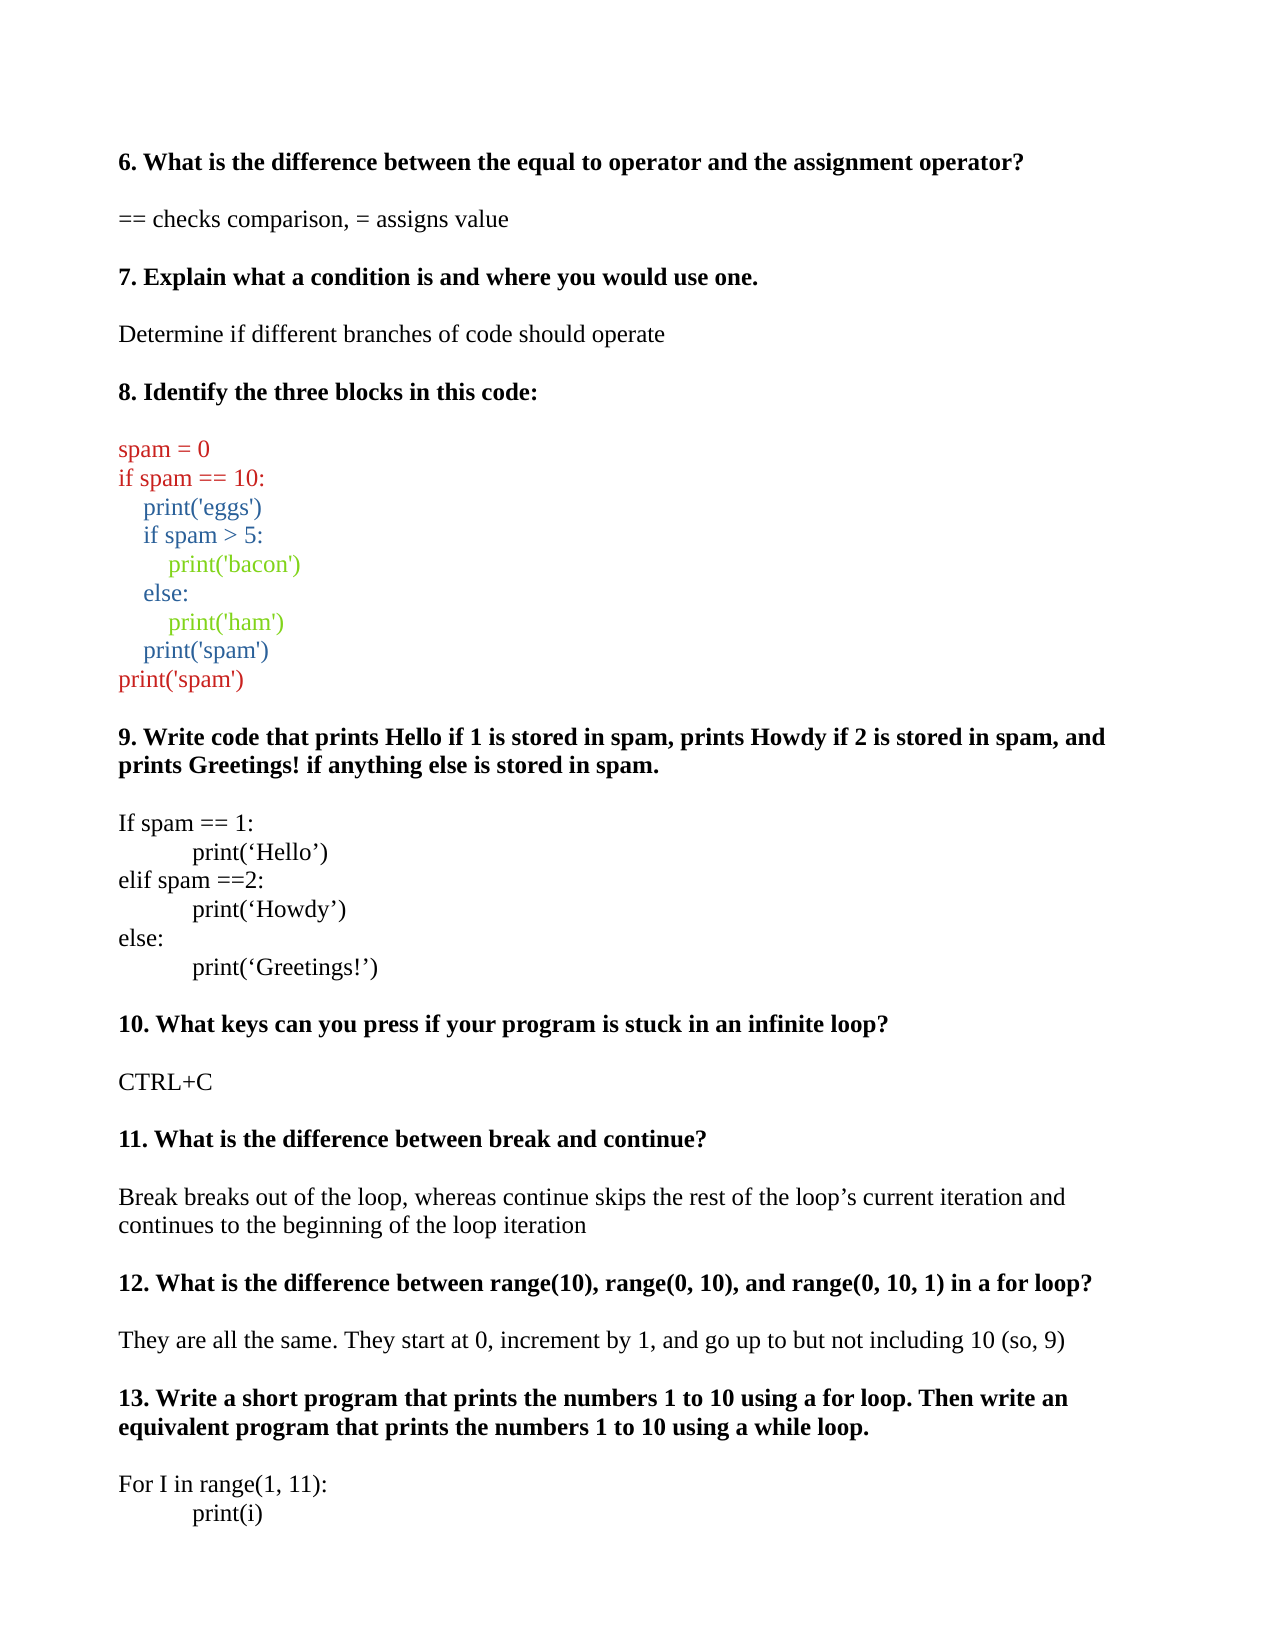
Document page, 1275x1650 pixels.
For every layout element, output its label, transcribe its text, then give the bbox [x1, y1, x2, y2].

text If spam == 1: [118, 808, 1157, 837]
text else: [118, 578, 1157, 607]
text 8. Identify the three blocks in this code: [118, 377, 1157, 406]
text CTRL+C [118, 1067, 1157, 1096]
text 13. Write a short program that prints the numbers 1 to 10 using a for loop. Then write an equivalent program that prints the numbers 1 to 10 using a while loop. [118, 1383, 1157, 1441]
text print('spam') [118, 664, 1157, 693]
text 6. What is the difference between the equal to operator and the assignment operator? [118, 147, 1157, 176]
text 11. What is the difference between break and continue? [118, 1124, 1157, 1153]
text spam = 0 [118, 434, 1157, 463]
text print(‘Greetings!’) [118, 952, 1157, 981]
text print('ham') [118, 607, 1157, 636]
text print('spam') [118, 636, 1157, 664]
text Determine if different branches of code should operate [118, 319, 1157, 348]
text print(‘Howdy’) [118, 894, 1157, 923]
text Break breaks out of the loop, whereas continue skips the rest of the loop’s current iteration and continues to the beginning of the loop iteration [118, 1182, 1157, 1239]
text print(‘Hello’) [118, 837, 1157, 866]
text print('eggs') [118, 492, 1157, 521]
text if spam > 5: [118, 521, 1157, 549]
text else: [118, 923, 1157, 952]
text if spam == 10: [118, 463, 1157, 492]
text 10. What keys can you press if your program is stuck in an infinite loop? [118, 1009, 1157, 1038]
text elif spam ==2: [118, 866, 1157, 894]
text 12. What is the difference between range(10), range(0, 10), and range(0, 10, 1) in a for loop? [118, 1268, 1157, 1297]
text 9. Write code that prints Hello if 1 is stored in spam, prints Howdy if 2 is stored in spam, and prints Greetings! if anything else is stored in spam. [118, 722, 1157, 779]
text 7. Explain what a condition is and where you would use one. [118, 262, 1157, 291]
text print('bacon') [118, 549, 1157, 578]
text For I in range(1, 11): print(i) [118, 1469, 1157, 1527]
text They are all the same. They start at 0, increment by 1, and go up to but not including 10 (so, 9) [118, 1326, 1157, 1354]
text == checks comparison, = assigns value [118, 204, 1157, 233]
